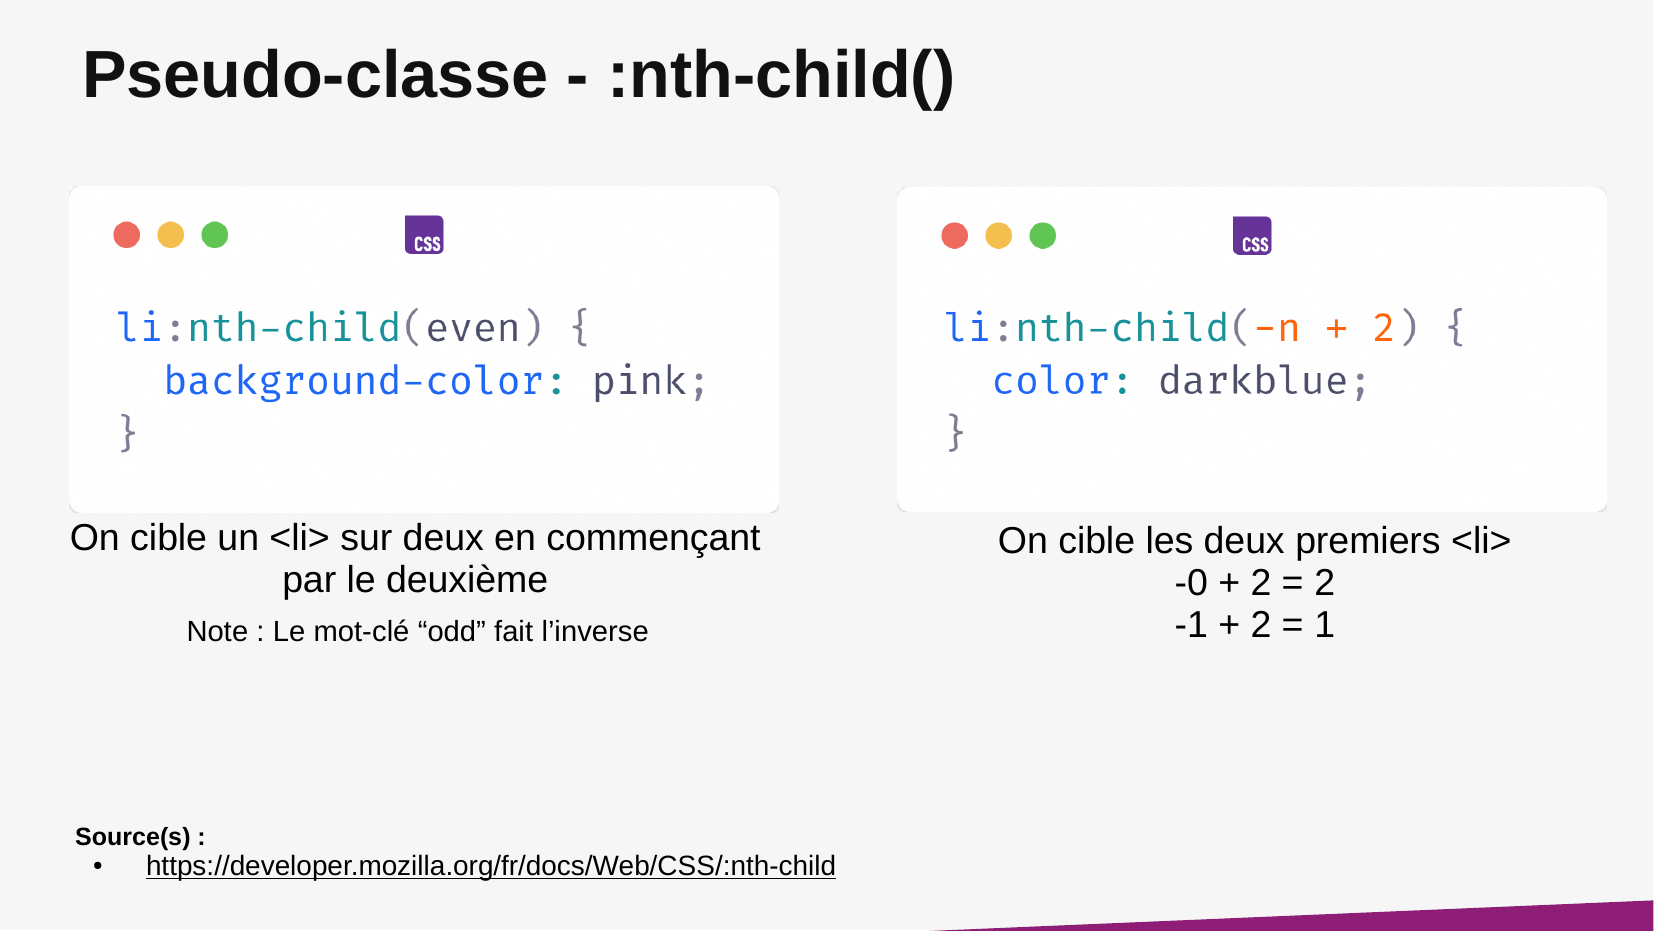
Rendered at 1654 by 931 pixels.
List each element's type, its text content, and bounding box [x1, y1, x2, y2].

text_box Source(s) : https://developer.mozilla.org/fr/docs/Web/CSS/:nth-child [60, 815, 1546, 929]
text_box [928, 900, 1654, 931]
title Pseudo-classe - :nth-child() [82, 37, 1571, 115]
picture [69, 186, 779, 509]
text_box Note : Le mot-clé “odd” fait l’inverse [63, 607, 773, 656]
text_box On cible un <li> sur deux en commençant par le deuxième [46, 509, 785, 608]
picture [897, 187, 1607, 512]
text_box On cible les deux premiers <li> -0 + 2 = 2 -1 + 2 = 1 [885, 512, 1625, 653]
